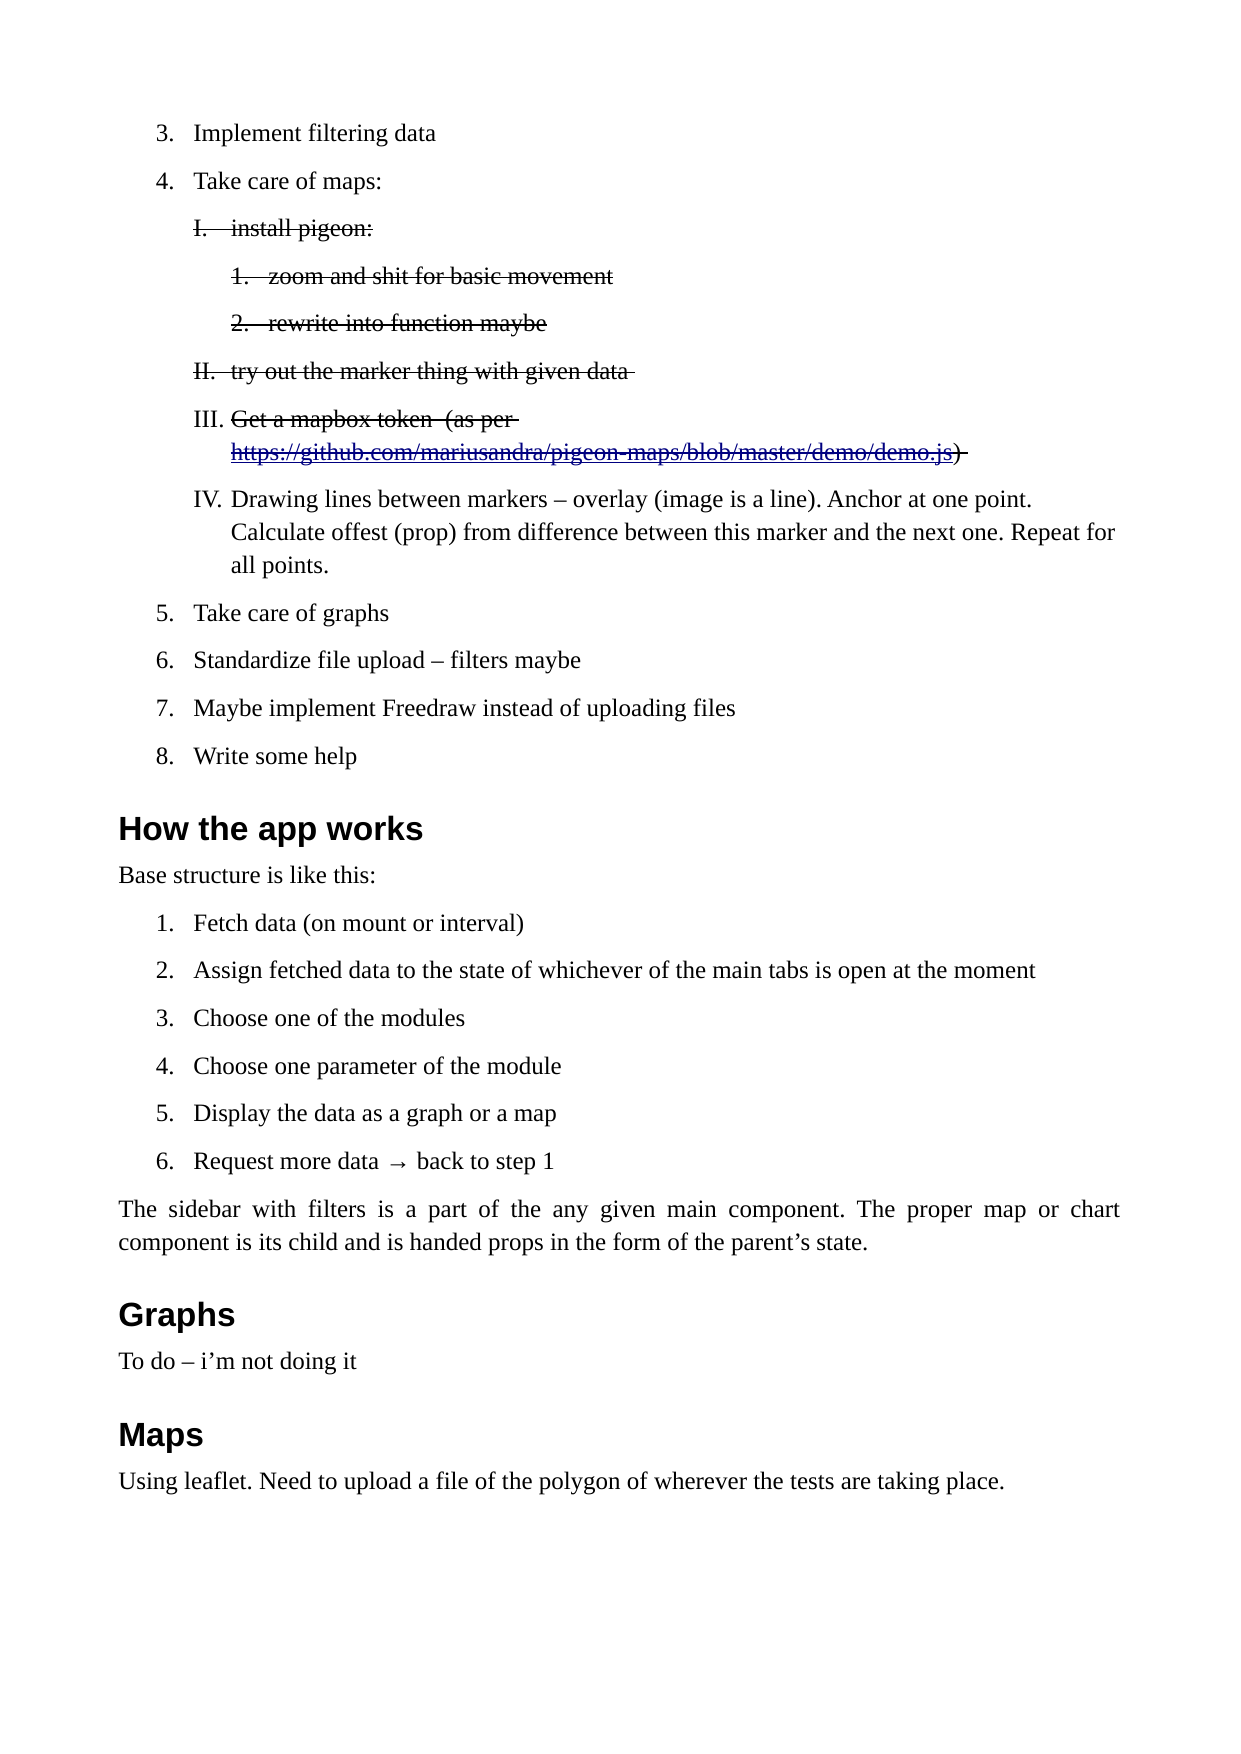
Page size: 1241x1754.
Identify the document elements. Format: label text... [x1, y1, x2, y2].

text Base structure is like this: [118, 860, 1122, 889]
list Choose one parameter of the module [156, 1051, 1122, 1079]
list Fetch data (on mount or interval) [156, 908, 1122, 937]
text Using leaflet. Need to upload a file of the polygon of wherever the tests are taking place. [118, 1466, 1122, 1494]
list zoom and shit for basic movement [231, 261, 1122, 290]
list Write some help [156, 741, 1122, 769]
list Assign fetched data to the state of whichever of the main tabs is open at the moment [156, 956, 1122, 984]
list Get a mapbox token (as per https://github.com/mariusandra/pigeon-maps/blob/master/demo/demo.js) [193, 404, 1122, 466]
list install pigeon: [193, 213, 1122, 242]
list Maybe implement Freedraw instead of uploading files [156, 693, 1122, 722]
list try out the marker thing with given data [193, 356, 1122, 385]
list Take care of graphs [156, 598, 1122, 627]
subtitle How the app works [118, 809, 1122, 848]
list Choose one of the modules [156, 1003, 1122, 1032]
list Standardize file upload – filters maybe [156, 646, 1122, 674]
list Drawing lines between markers – overlay (image is a line). Anchor at one point. Calculate offest (prop) from difference between this marker and the next one. Repeat for all points. [193, 484, 1122, 579]
subtitle Graphs [118, 1295, 1122, 1334]
text The sidebar with filters is a part of the any given main component. The proper map or chart component is its child and is handed props in the form of the parent’s state. [118, 1194, 1122, 1255]
list Request more data → back to step 1 [156, 1146, 1122, 1175]
list rewrite into function maybe [231, 308, 1122, 337]
list Implement filtering data [156, 118, 1122, 147]
list Take care of maps: [156, 166, 1122, 194]
text To do – i’m not doing it [118, 1346, 1122, 1375]
list Display the data as a graph or a map [156, 1098, 1122, 1127]
subtitle Maps [118, 1415, 1122, 1453]
